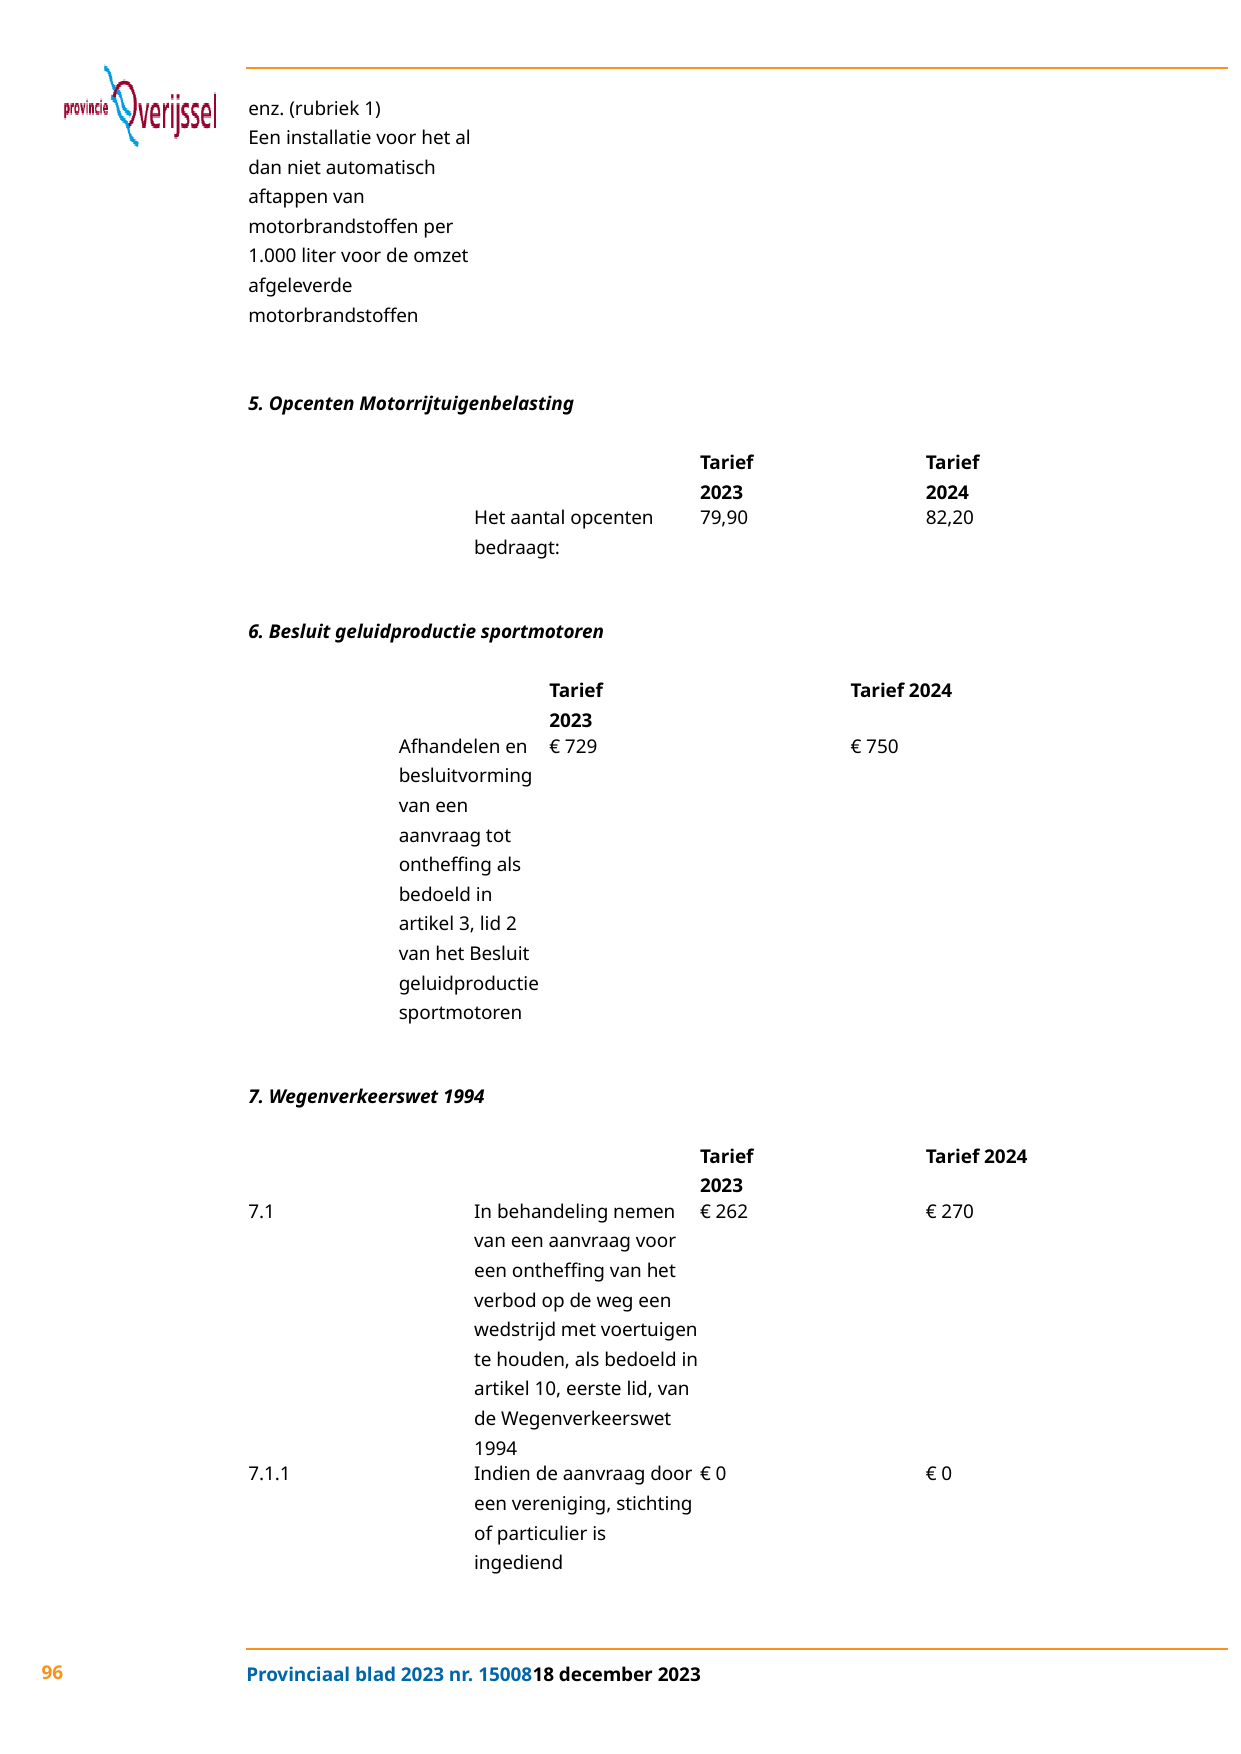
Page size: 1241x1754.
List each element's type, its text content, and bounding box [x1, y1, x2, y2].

table_cell 7.1 [248, 1198, 474, 1461]
table_cell [926, 560, 1152, 586]
table_cell [700, 1025, 1001, 1051]
table_cell € 0 [926, 1461, 1152, 1575]
table_cell € 729 [549, 733, 850, 1025]
table_cell [474, 1575, 700, 1601]
table_header Tarief 2024 [926, 1143, 1152, 1198]
table_cell [700, 560, 926, 586]
table_header Tarief 2023 [700, 1143, 926, 1198]
table_cell In behandeling nemen van een aanvraag voor een ontheffing van het verbod op de weg een wedstrijd met voertuigen te houden, als bedoeld in artikel 10, eerste lid, van de Wegenverkeerswet 1994 [474, 1198, 700, 1461]
table_cell [474, 95, 700, 357]
table_cell [474, 560, 700, 586]
table_header [248, 449, 474, 504]
table_header Tarief 2023 [700, 449, 926, 504]
table_cell 82,20 [926, 505, 1152, 560]
table_header [248, 1143, 474, 1198]
text 5. Opcenten Motorrijtuigenbelasting [248, 390, 1152, 416]
table_cell [926, 1575, 1152, 1601]
table_header Tarief 2024 [850, 678, 1152, 733]
table_cell Afhandelen en besluitvorming van een aanvraag tot ontheffing als bedoeld in artikel 3, lid 2 van het Besluit geluidproductie sportmotoren [399, 733, 549, 1025]
table_cell enz. (rubriek 1) Een installatie voor het al dan niet automatisch aftappen van motorbrandstoffen per 1.000 liter voor de omzet afgeleverde motorbrandstoffen [248, 95, 474, 357]
table_cell [248, 733, 398, 1025]
table_cell € 0 [700, 1461, 926, 1575]
table_cell [248, 1575, 474, 1601]
table_cell € 270 [926, 1198, 1152, 1461]
text 6. Besluit geluidproductie sportmotoren [248, 618, 1152, 644]
table_cell [248, 560, 474, 586]
table_header [474, 449, 700, 504]
table_header Tarief 2024 [926, 449, 1152, 504]
table_cell [248, 505, 474, 560]
table_cell 7.1.1 [248, 1461, 474, 1575]
text 7. Wegenverkeerswet 1994 [248, 1083, 1152, 1109]
table_header [474, 1143, 700, 1198]
table_cell [926, 95, 1152, 357]
table_cell [549, 1025, 700, 1051]
table_cell [1001, 1025, 1152, 1051]
table_cell [399, 1025, 549, 1051]
table_header [399, 678, 549, 733]
table_cell [248, 1025, 398, 1051]
table_cell 79,90 [700, 505, 926, 560]
table_header [248, 678, 398, 733]
table_cell € 750 [850, 733, 1152, 1025]
table_cell € 262 [700, 1198, 926, 1461]
table_cell [700, 1575, 926, 1601]
table_cell [700, 95, 926, 357]
picture [41, 47, 231, 172]
table_cell Indien de aanvraag door een vereniging, stichting of particulier is ingediend [474, 1461, 700, 1575]
table_cell Het aantal opcenten bedraagt: [474, 505, 700, 560]
table_header Tarief 2023 [549, 678, 850, 733]
